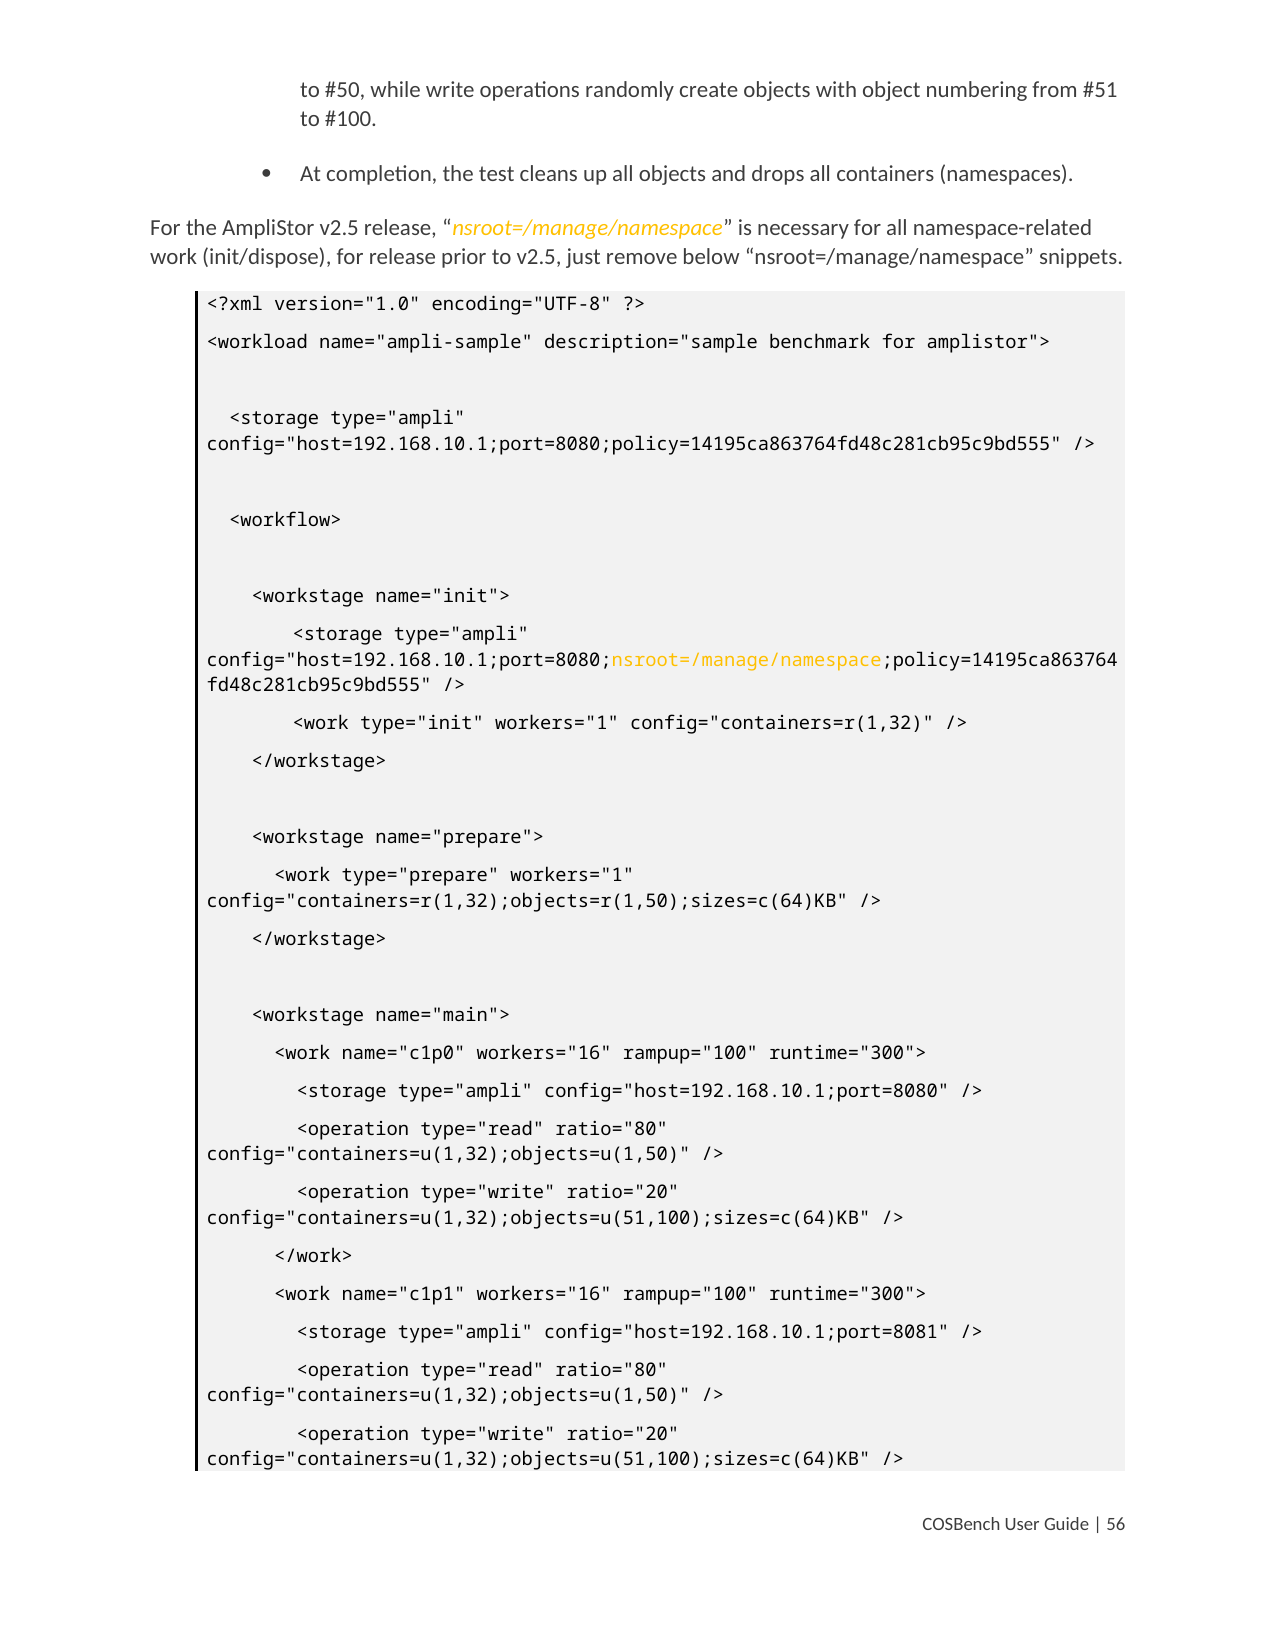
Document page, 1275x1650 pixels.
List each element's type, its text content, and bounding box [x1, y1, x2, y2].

text <work name="c1p1" workers="16" rampup="100" runtime="300"> [198, 1280, 1125, 1306]
text <operation type="read" ratio="80" config="containers=u(1,32);objects=u(1,50)" /> [198, 1115, 1125, 1166]
text </workstage> [198, 747, 1125, 773]
text <operation type="write" ratio="20" config="containers=u(1,32);objects=u(51,100);sizes=c(64)KB" /> [198, 1420, 1125, 1471]
text <work name="c1p0" workers="16" rampup="100" runtime="300"> [198, 1039, 1125, 1064]
text <workstage name="init"> [198, 582, 1125, 608]
text <work type="init" workers="1" config="containers=r(1,32)" /> [198, 709, 1125, 735]
text <workload name="ampli-sample" description="sample benchmark for amplistor"> [198, 329, 1125, 354]
text <storage type="ampli" config="host=192.168.10.1;port=8080;policy=14195ca863764fd48c281cb95c9bd555" /> [198, 405, 1125, 456]
text <storage type="ampli" config="host=192.168.10.1;port=8080;nsroot=/manage/namespace;policy=14195ca863764fd48c281cb95c9bd555" /> [198, 620, 1125, 697]
list to #50, while write operations randomly create objects with object numbering from #51 to #100. [262, 75, 1125, 132]
text <workstage name="main"> [198, 1001, 1125, 1027]
text </workstage> [198, 925, 1125, 951]
text For the AmpliStor v2.5 release, “nsroot=/manage/namespace” is necessary for all namespace-related work (init/dispose), for release prior to v2.5, just remove below “nsroot=/manage/namespace” snippets. [150, 213, 1125, 271]
text </work> [198, 1242, 1125, 1268]
text <workstage name="prepare"> [198, 823, 1125, 849]
text <storage type="ampli" config="host=192.168.10.1;port=8080" /> [198, 1077, 1125, 1103]
list At completion, the test cleans up all objects and drops all containers (namespaces). [262, 159, 1125, 187]
text <storage type="ampli" config="host=192.168.10.1;port=8081" /> [198, 1318, 1125, 1344]
text <?xml version="1.0" encoding="UTF-8" ?> [198, 291, 1125, 316]
text <operation type="read" ratio="80" config="containers=u(1,32);objects=u(1,50)" /> [198, 1356, 1125, 1407]
text <work type="prepare" workers="1" config="containers=r(1,32);objects=r(1,50);sizes=c(64)KB" /> [198, 861, 1125, 912]
text <operation type="write" ratio="20" config="containers=u(1,32);objects=u(51,100);sizes=c(64)KB" /> [198, 1179, 1125, 1230]
text <workflow> [198, 506, 1125, 532]
